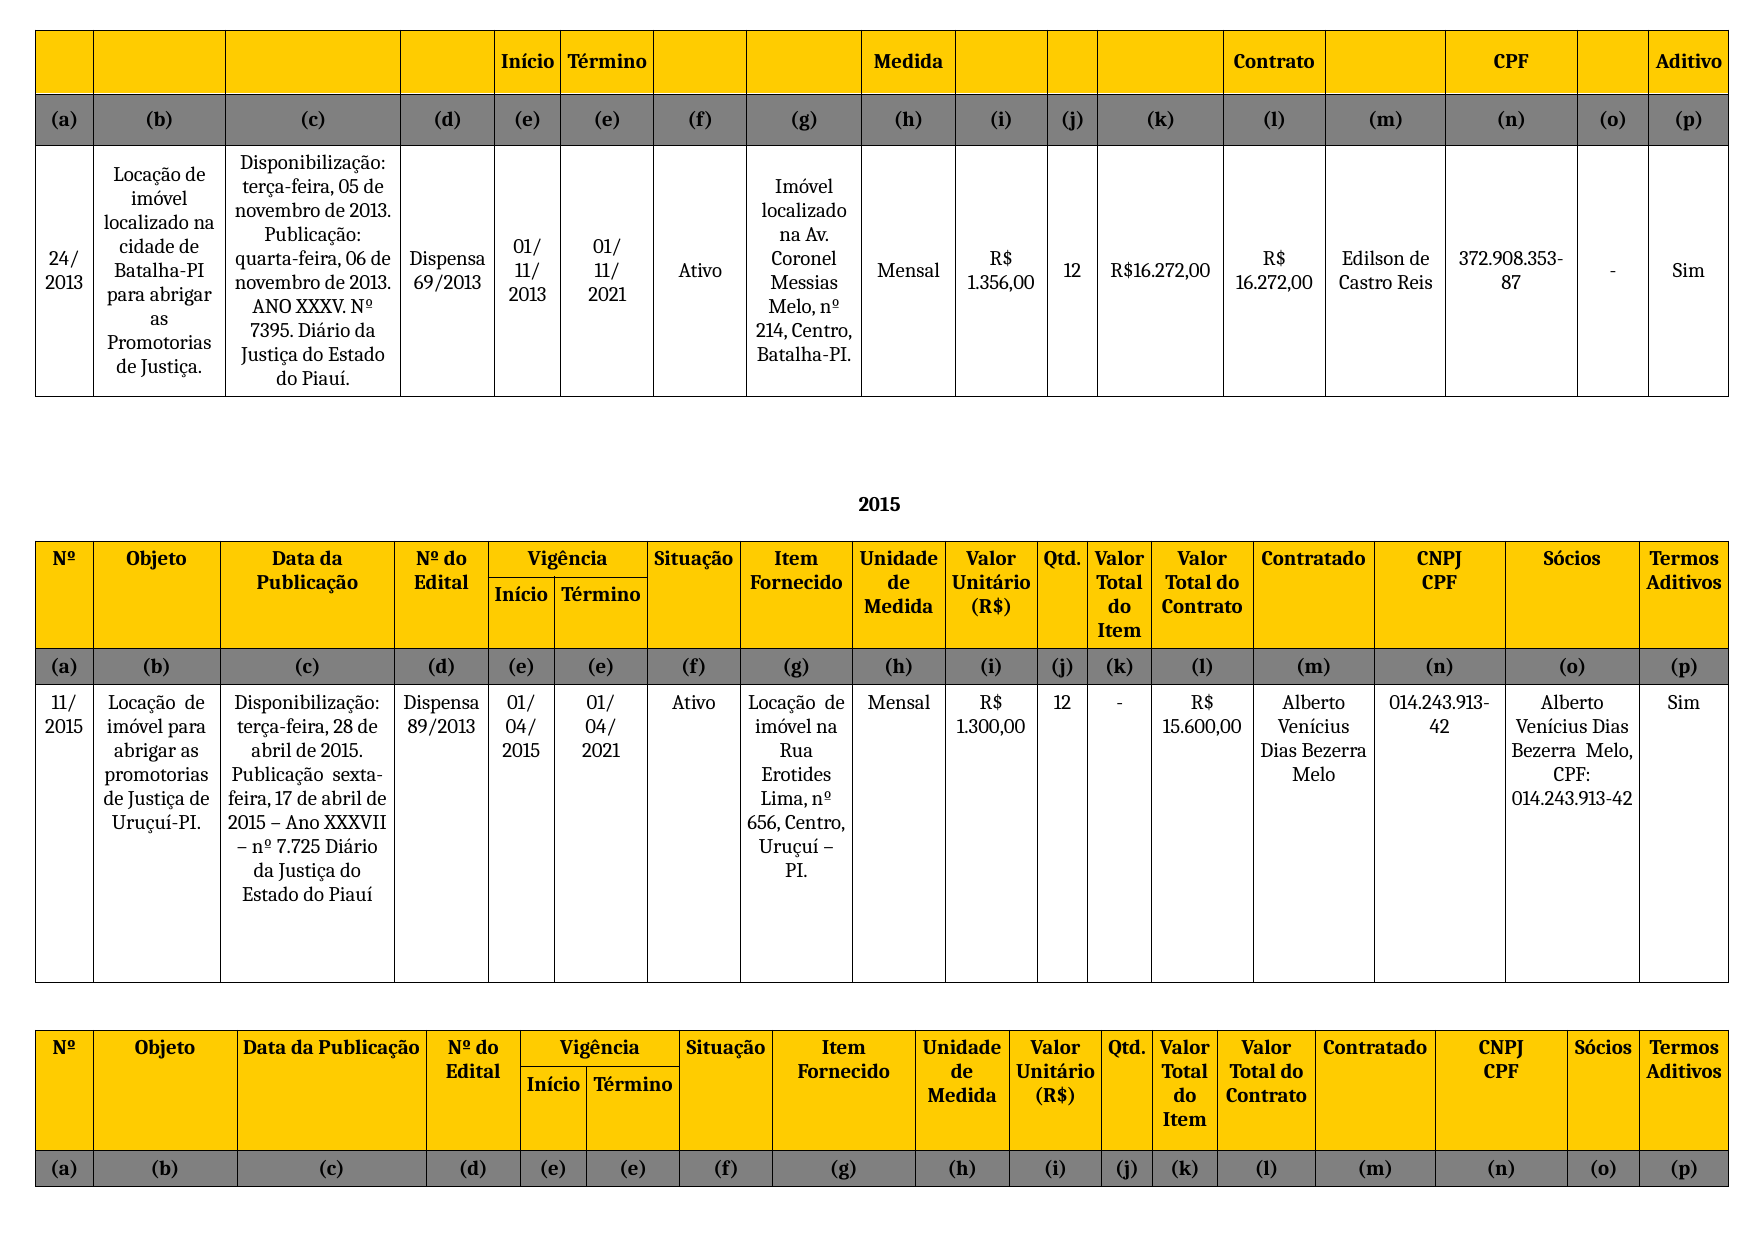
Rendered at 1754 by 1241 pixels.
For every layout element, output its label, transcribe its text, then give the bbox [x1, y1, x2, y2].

table_cell (i) [1010, 1151, 1101, 1186]
table_cell (h) [853, 649, 945, 684]
table_cell (o) [1568, 1151, 1639, 1186]
table_cell (i) [956, 95, 1047, 145]
table_cell (o) [1578, 95, 1648, 145]
table_header Data da Publicação [238, 1031, 426, 1150]
table_cell (e) [495, 95, 560, 145]
table_cell (l) [1218, 1151, 1315, 1186]
table_cell Locação de imóvel na Rua Erotides Lima, nº 656, Centro, Uruçuí – PI. [741, 685, 852, 981]
table_cell (c) [226, 95, 400, 145]
table_cell (e) [521, 1151, 586, 1186]
table_header Valor Total do Item [1153, 1031, 1217, 1150]
table_cell (f) [680, 1151, 772, 1186]
table_cell Locação de imóvel localizado na cidade de Batalha-PI para abrigar as Promotorias de Justiça. [94, 146, 225, 396]
table_cell (k) [1153, 1151, 1217, 1186]
table_header Situação [648, 542, 740, 648]
table_header Item Fornecido [773, 1031, 915, 1150]
table_cell (m) [1254, 649, 1374, 684]
table_cell (f) [648, 649, 740, 684]
table_header CPF [1446, 31, 1577, 93]
table_cell (b) [94, 1151, 237, 1186]
table_cell - [1578, 146, 1648, 396]
table_cell (e) [555, 649, 647, 684]
table_cell 01/ 04/ 2015 [489, 685, 554, 981]
table_cell Disponibilização: terça-feira, 05 de novembro de 2013. Publicação: quarta-feira, 06 de novembro de 2013. ANO XXXV. Nº 7395. Diário da Justiça do Estado do Piauí. [226, 146, 400, 396]
table_cell (f) [654, 95, 746, 145]
table_header [1098, 31, 1223, 93]
table_cell (l) [1224, 95, 1325, 145]
table_cell (d) [395, 649, 488, 684]
table_header Nº do Edital [427, 1031, 520, 1150]
table_cell 12 [1038, 685, 1087, 981]
table_header Aditivo [1649, 31, 1728, 93]
table_cell R$16.272,00 [1098, 146, 1223, 396]
table_header Valor Total do Contrato [1218, 1031, 1315, 1150]
table_cell Mensal [853, 685, 945, 981]
table_cell (a) [36, 95, 93, 145]
table_cell Término [555, 578, 647, 648]
table_cell 372.908.353-87 [1446, 146, 1577, 396]
table_header [1048, 31, 1097, 93]
table_header [747, 31, 861, 93]
table_cell (b) [94, 95, 225, 145]
table_header Qtd. [1102, 1031, 1152, 1150]
table_cell Sim [1640, 685, 1728, 981]
table_header [94, 31, 225, 93]
table_header Nº do Edital [395, 542, 488, 648]
table_header [1326, 31, 1445, 93]
table_cell Alberto Venícius Dias Bezerra Melo [1254, 685, 1374, 981]
table_cell (p) [1640, 649, 1728, 684]
table_header Sócios [1506, 542, 1639, 648]
table_header Sócios [1568, 1031, 1639, 1150]
table_cell (o) [1506, 649, 1639, 684]
table_header Data da Publicação [221, 542, 394, 648]
table_cell Ativo [648, 685, 740, 981]
table_cell Locação de imóvel para abrigar as promotorias de Justiça de Uruçuí-PI. [94, 685, 220, 981]
table_cell (m) [1316, 1151, 1435, 1186]
table_header Situação [680, 1031, 772, 1150]
table_cell Início [521, 1067, 586, 1150]
table_cell Início [489, 578, 554, 648]
table_header Termos Aditivos [1640, 542, 1728, 648]
table_cell (c) [238, 1151, 426, 1186]
table_cell Alberto Venícius Dias Bezerra Melo, CPF: 014.243.913-42 [1506, 685, 1639, 981]
table_cell - [1088, 685, 1151, 981]
table_cell Início [495, 31, 560, 93]
table_cell (m) [1326, 95, 1445, 145]
table_header Objeto [94, 1031, 237, 1150]
table_header Vigência [521, 1031, 679, 1066]
table_cell (h) [862, 95, 955, 145]
table_cell (k) [1088, 649, 1151, 684]
table_header Unidade de Medida [853, 542, 945, 648]
table_cell (c) [221, 649, 394, 684]
table_cell (e) [561, 95, 653, 145]
table_cell R$ 16.272,00 [1224, 146, 1325, 396]
table_header [401, 31, 494, 93]
table_cell Término [587, 1067, 679, 1150]
table_cell (j) [1102, 1151, 1152, 1186]
table_cell 11/ 2015 [36, 685, 93, 981]
table_cell Dispensa 69/2013 [401, 146, 494, 396]
table_cell (e) [587, 1151, 679, 1186]
table_header CNPJ CPF [1436, 1031, 1567, 1150]
table_cell R$ 1.300,00 [946, 685, 1037, 981]
table_header Valor Total do Item [1088, 542, 1151, 648]
table_header Medida [862, 31, 955, 93]
table_cell (j) [1048, 95, 1097, 145]
table_cell Sim [1649, 146, 1728, 396]
table_cell (n) [1436, 1151, 1567, 1186]
table_cell (g) [747, 95, 861, 145]
table_header Qtd. [1038, 542, 1087, 648]
text 2015 [29, 493, 1729, 517]
table_header Nº [36, 542, 93, 648]
table_header [36, 31, 93, 93]
table_header [1578, 31, 1648, 93]
table_cell 24/ 2013 [36, 146, 93, 396]
table_cell Mensal [862, 146, 955, 396]
table_header Valor Unitário (R$) [946, 542, 1037, 648]
table_cell (a) [36, 1151, 93, 1186]
table_header Unidade de Medida [916, 1031, 1009, 1150]
table_header [226, 31, 400, 93]
table_cell (k) [1098, 95, 1223, 145]
table_cell (h) [916, 1151, 1009, 1186]
table_cell 12 [1048, 146, 1097, 396]
table_header Termos Aditivos [1640, 1031, 1728, 1150]
table_header Contrato [1224, 31, 1325, 93]
table_cell (a) [36, 649, 93, 684]
table_header Valor Total do Contrato [1152, 542, 1253, 648]
table_header Contratado [1254, 542, 1374, 648]
table_cell Dispensa 89/2013 [395, 685, 488, 981]
table_cell (e) [489, 649, 554, 684]
table_cell 01/ 11/ 2013 [495, 146, 560, 396]
table_cell Disponibilização: terça-feira, 28 de abril de 2015. Publicação sexta-feira, 17 de abril de 2015 – Ano XXXVII – nº 7.725 Diário da Justiça do Estado do Piauí [221, 685, 394, 981]
table_cell (p) [1640, 1151, 1728, 1186]
table_cell (p) [1649, 95, 1728, 145]
table_cell 01/ 11/ 2021 [561, 146, 653, 396]
table_cell Imóvel localizado na Av. Coronel Messias Melo, nº 214, Centro, Batalha-PI. [747, 146, 861, 396]
table_cell R$ 1.356,00 [956, 146, 1047, 396]
table_header Contratado [1316, 1031, 1435, 1150]
table_cell Ativo [654, 146, 746, 396]
table_cell Término [561, 31, 653, 93]
table_cell (j) [1038, 649, 1087, 684]
table_header CNPJ CPF [1375, 542, 1505, 648]
table_header Item Fornecido [741, 542, 852, 648]
table_cell (g) [773, 1151, 915, 1186]
table_cell (n) [1446, 95, 1577, 145]
table_cell (g) [741, 649, 852, 684]
table_header [956, 31, 1047, 93]
table_cell (b) [94, 649, 220, 684]
table_cell 014.243.913-42 [1375, 685, 1505, 981]
table_header Objeto [94, 542, 220, 648]
table_cell R$ 15.600,00 [1152, 685, 1253, 981]
table_header Nº [36, 1031, 93, 1150]
table_header [654, 31, 746, 93]
table_cell Edilson de Castro Reis [1326, 146, 1445, 396]
table_header Vigência [489, 542, 647, 576]
table_cell (d) [427, 1151, 520, 1186]
table_cell (n) [1375, 649, 1505, 684]
table_cell 01/ 04/ 2021 [555, 685, 647, 981]
table_cell (d) [401, 95, 494, 145]
table_cell (i) [946, 649, 1037, 684]
table_cell (l) [1152, 649, 1253, 684]
table_header Valor Unitário (R$) [1010, 1031, 1101, 1150]
